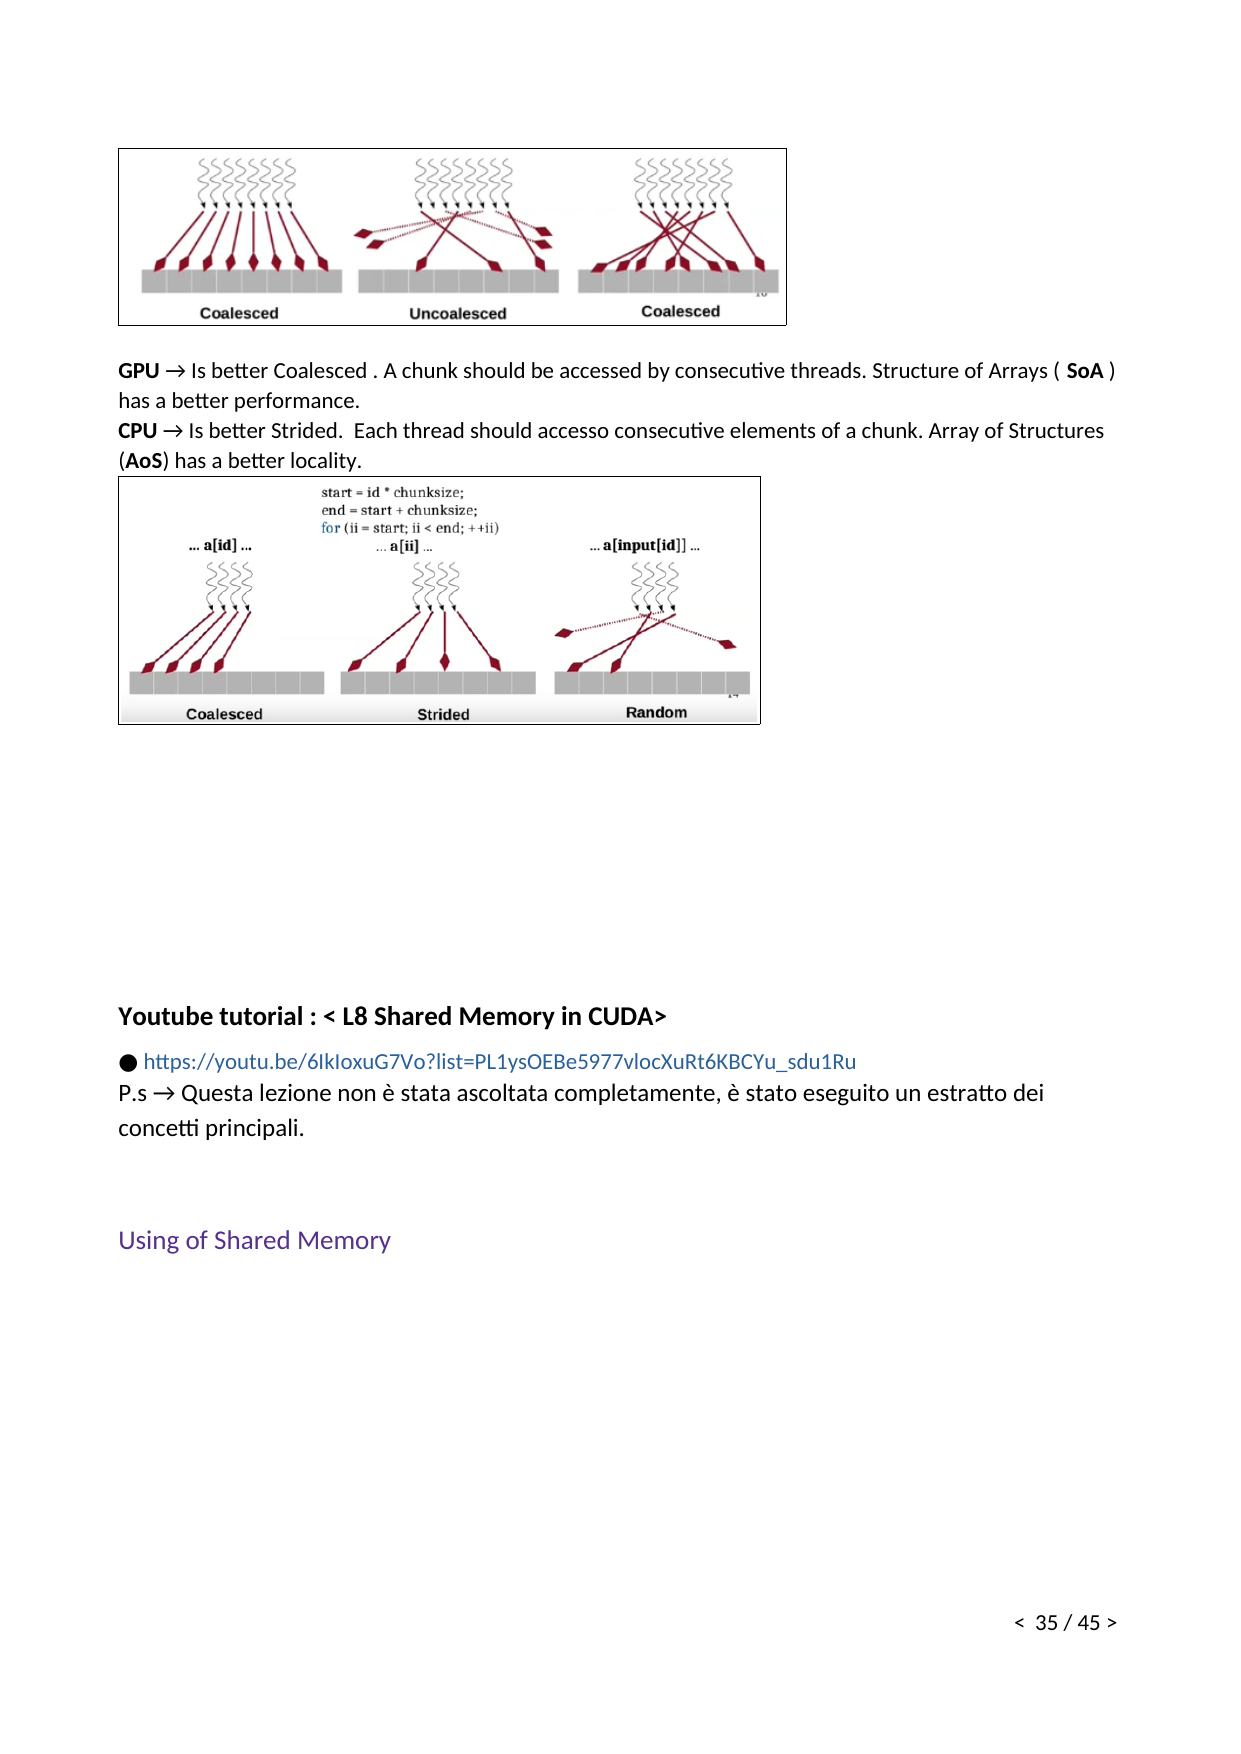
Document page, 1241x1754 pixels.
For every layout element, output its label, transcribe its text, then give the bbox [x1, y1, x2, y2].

text GPU → Is better Coalesced . A chunk should be accessed by consecutive threads. Structure of Arrays ( SoA ) has a better performance. [118, 356, 1122, 414]
subtitle Youtube tutorial : < L8 Shared Memory in CUDA> [118, 999, 1122, 1032]
picture [121, 479, 757, 722]
text P.s → Questa lezione non è stata ascoltata completamente, è stato eseguito un estratto dei concetti principali. [118, 1077, 1122, 1142]
text ● https://youtu.be/6IkIoxuG7Vo?list=PL1ysOEBe5977vlocXuRt6KBCYu_sdu1Ru [118, 1047, 1122, 1075]
picture [121, 150, 784, 322]
text CPU → Is better Strided. Each thread should accesso consecutive elements of a chunk. Array of Structures (AoS) has a better locality. [118, 416, 1122, 474]
subtitle Using of Shared Memory [118, 1223, 1122, 1256]
